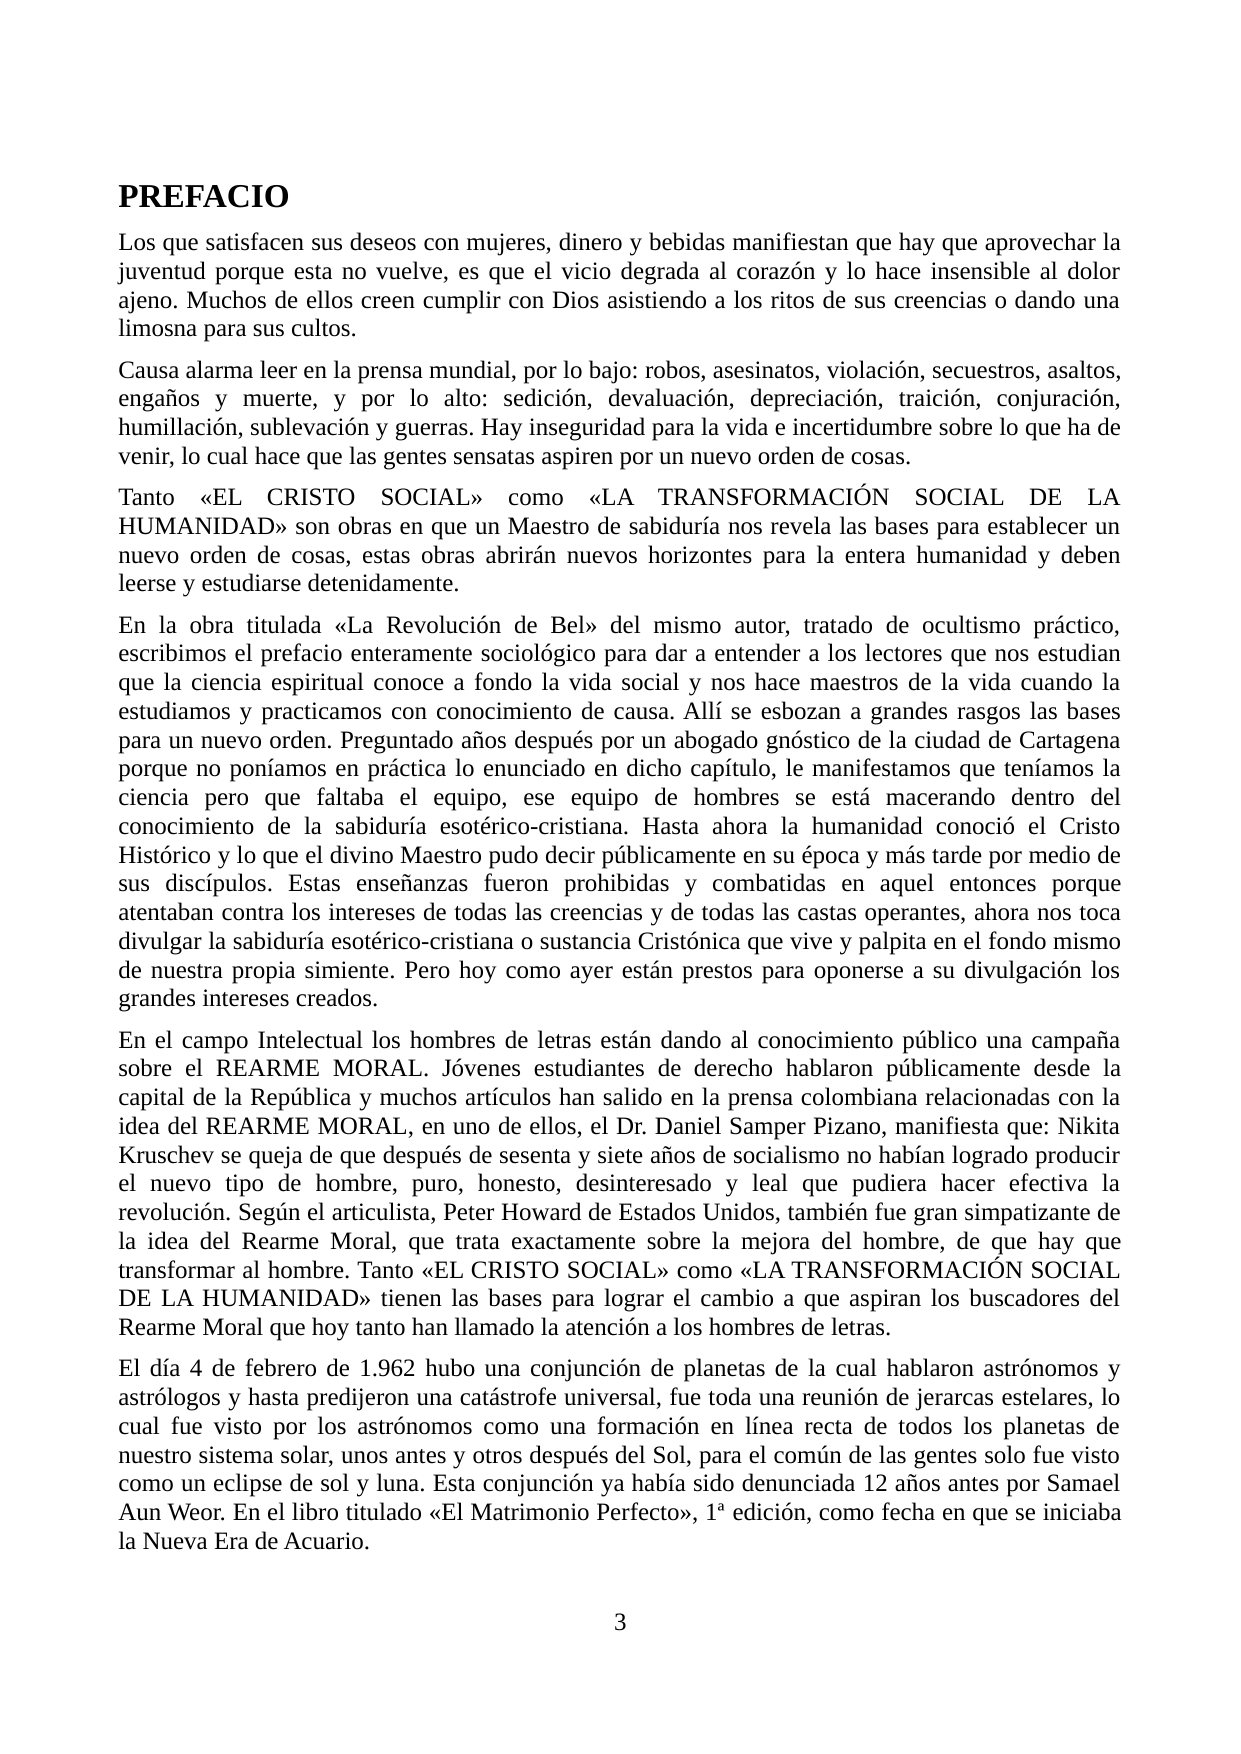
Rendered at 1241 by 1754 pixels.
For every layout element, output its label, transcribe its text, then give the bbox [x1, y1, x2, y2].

text En el campo Intelectual los hombres de letras están dando al conocimiento público una campaña sobre el REARME MORAL. Jóvenes estudiantes de derecho hablaron públicamente desde la capital de la República y muchos artículos han salido en la prensa colombiana relacionadas con la idea del REARME MORAL, en uno de ellos, el Dr. Daniel Samper Pizano, manifiesta que: Nikita Kruschev se queja de que después de sesenta y siete años de socialismo no habían logrado producir el nuevo tipo de hombre, puro, honesto, desinteresado y leal que pudiera hacer efectiva la revolución. Según el articulista, Peter Howard de Estados Unidos, también fue gran simpatizante de la idea del Rearme Moral, que trata exactamente sobre la mejora del hombre, de que hay que transformar al hombre. Tanto «EL CRISTO SOCIAL» como «LA TRANSFORMACIÓN SOCIAL DE LA HUMANIDAD» tienen las bases para lograr el cambio a que aspiran los buscadores del Rearme Moral que hoy tanto han llamado la atención a los hombres de letras. [118, 1025, 1122, 1341]
text En la obra titulada «La Revolución de Bel» del mismo autor, tratado de ocultismo práctico, escribimos el prefacio enteramente sociológico para dar a entender a los lectores que nos estudian que la ciencia espiritual conoce a fondo la vida social y nos hace maestros de la vida cuando la estudiamos y practicamos con conocimiento de causa. Allí se esbozan a grandes rasgos las bases para un nuevo orden. Preguntado años después por un abogado gnóstico de la ciudad de Cartagena porque no poníamos en práctica lo enunciado en dicho capítulo, le manifestamos que teníamos la ciencia pero que faltaba el equipo, ese equipo de hombres se está macerando dentro del conocimiento de la sabiduría esotérico-cristiana. Hasta ahora la humanidad conoció el Cristo Histórico y lo que el divino Maestro pudo decir públicamente en su época y más tarde por medio de sus discípulos. Estas enseñanzas fueron prohibidas y combatidas en aquel entonces porque atentaban contra los intereses de todas las creencias y de todas las castas operantes, ahora nos toca divulgar la sabiduría esotérico-cristiana o sustancia Cristónica que vive y palpita en el fondo mismo de nuestra propia simiente. Pero hoy como ayer están prestos para oponerse a su divulgación los grandes intereses creados. [118, 610, 1122, 1012]
text Los que satisfacen sus deseos con mujeres, dinero y bebidas manifiestan que hay que aprovechar la juventud porque esta no vuelve, es que el vicio degrada al corazón y lo hace insensible al dolor ajeno. Muchos de ellos creen cumplir con Dios asistiendo a los ritos de sus creencias o dando una limosna para sus cultos. [118, 227, 1122, 342]
text El día 4 de febrero de 1.962 hubo una conjunción de planetas de la cual hablaron astrónomos y astrólogos y hasta predijeron una catástrofe universal, fue toda una reunión de jerarcas estelares, lo cual fue visto por los astrónomos como una formación en línea recta de todos los planetas de nuestro sistema solar, unos antes y otros después del Sol, para el común de las gentes solo fue visto como un eclipse de sol y luna. Esta conjunción ya había sido denunciada 12 años antes por Samael Aun Weor. En el libro titulado «El Matrimonio Perfecto», 1ª edición, como fecha en que se iniciaba la Nueva Era de Acuario. [118, 1353, 1122, 1555]
text Tanto «EL CRISTO SOCIAL» como «LA TRANSFORMACIÓN SOCIAL DE LA HUMANIDAD» son obras en que un Maestro de sabiduría nos revela las bases para establecer un nuevo orden de cosas, estas obras abrirán nuevos horizontes para la entera humanidad y deben leerse y estudiarse detenidamente. [118, 482, 1122, 597]
text Causa alarma leer en la prensa mundial, por lo bajo: robos, asesinatos, violación, secuestros, asaltos, engaños y muerte, y por lo alto: sedición, devaluación, depreciación, traición, conjuración, humillación, sublevación y guerras. Hay inseguridad para la vida e incertidumbre sobre lo que ha de venir, lo cual hace que las gentes sensatas aspiren por un nuevo orden de cosas. [118, 355, 1122, 470]
subtitle PREFACIO [118, 176, 1122, 215]
